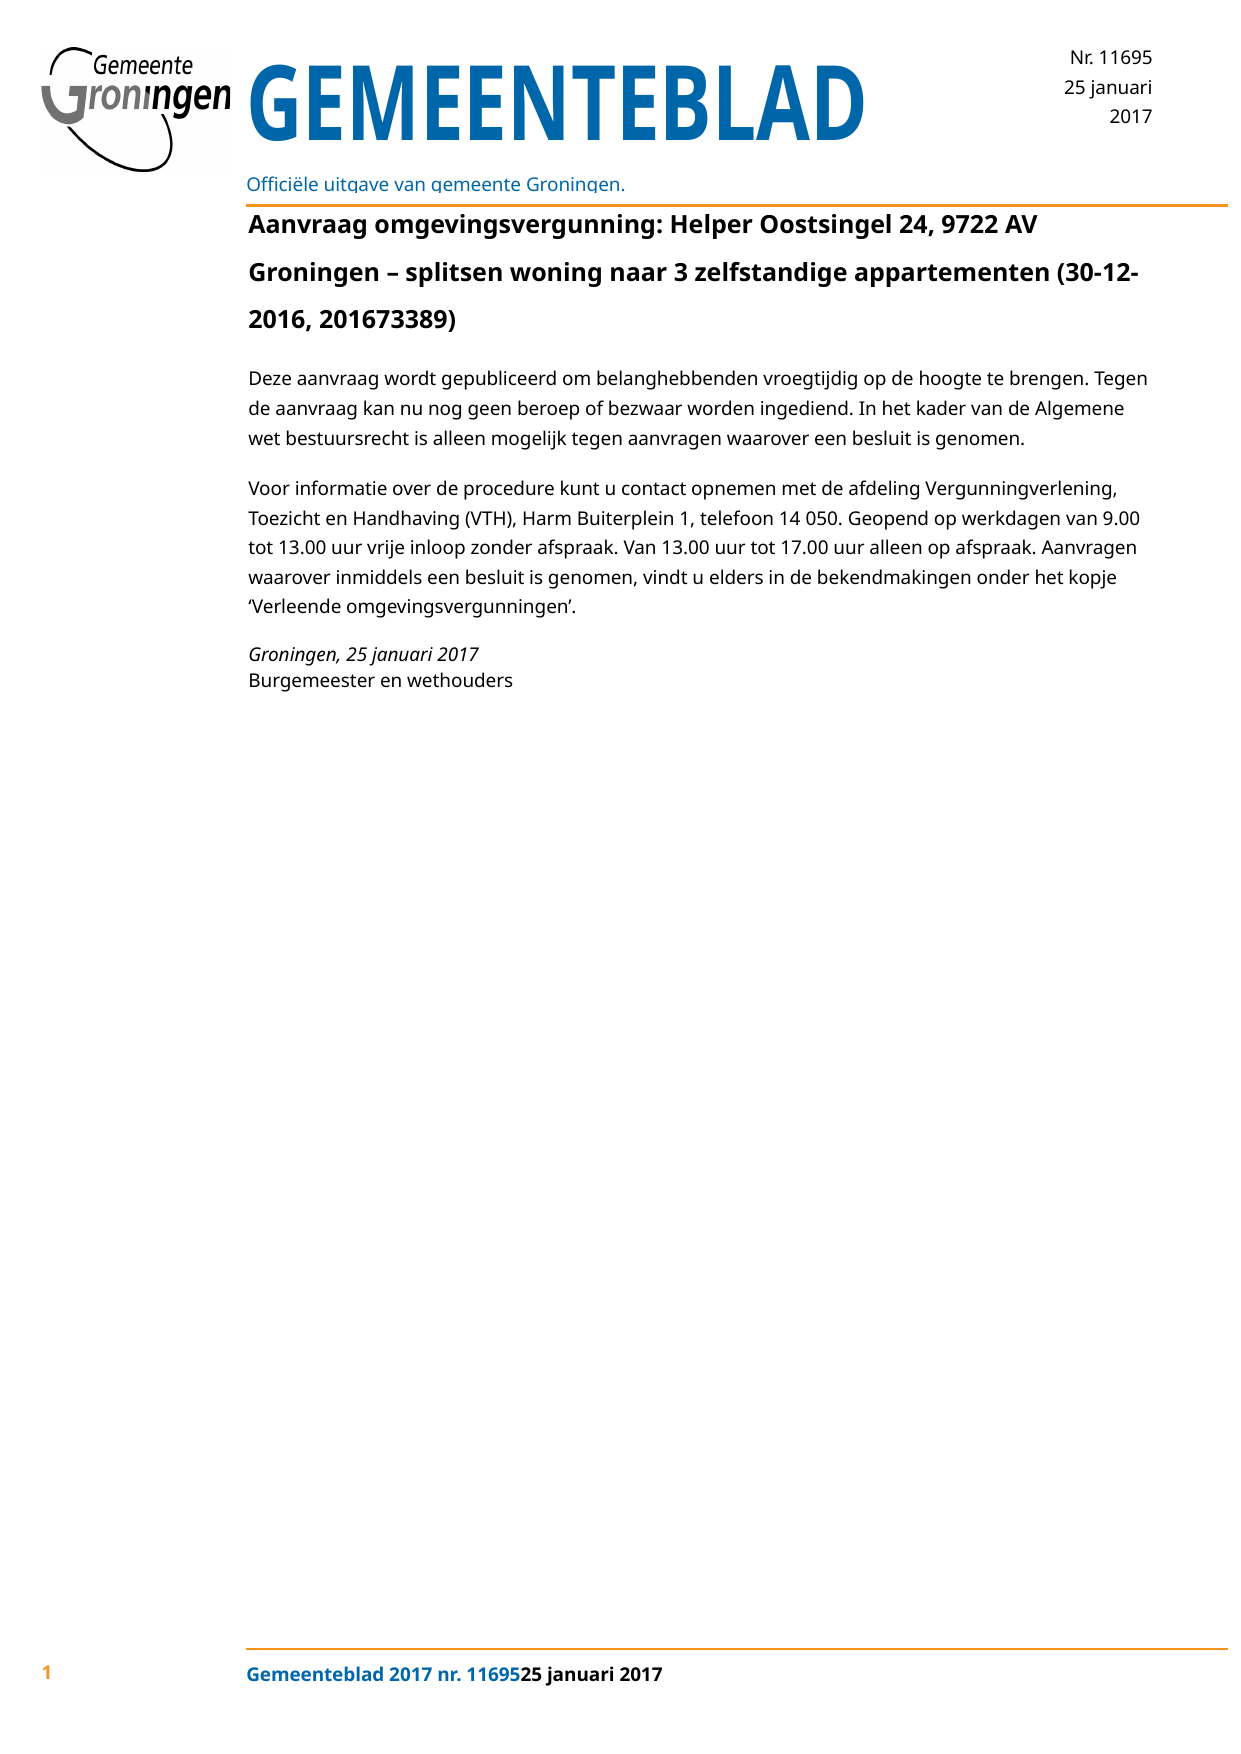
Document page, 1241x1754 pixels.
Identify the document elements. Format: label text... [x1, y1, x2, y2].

picture [41, 47, 231, 172]
text Voor informatie over de procedure kunt u contact opnemen met de afdeling Vergunningverlening, Toezicht en Handhaving (VTH), Harm Buiterplein 1, telefoon 14 050. Geopend op werkdagen van 9.00 tot 13.00 uur vrije inloop zonder afspraak. Van 13.00 uur tot 17.00 uur alleen op afspraak. Aanvragen waarover inmiddels een besluit is genomen, vindt u elders in de bekendmakingen onder het kopje ‘Verleende omgevingsvergunningen’. [248, 475, 1152, 619]
text Deze aanvraag wordt gepubliceerd om belanghebbenden vroegtijdig op de hoogte te brengen. Tegen de aanvraag kan nu nog geen beroep of bezwaar worden ingediend. In het kader van de Algemene wet bestuursrecht is alleen mogelijk tegen aanvragen waarover een besluit is genomen. [248, 366, 1152, 450]
text Aanvraag omgevingsvergunning: Helper Oostsingel 24, 9722 AV Groningen – splitsen woning naar 3 zelfstandige appartementen (30-12-2016, 201673389) [248, 207, 1152, 336]
text Groningen, 25 januari 2017 [248, 641, 1152, 667]
text Burgemeester en wethouders [248, 667, 1152, 693]
